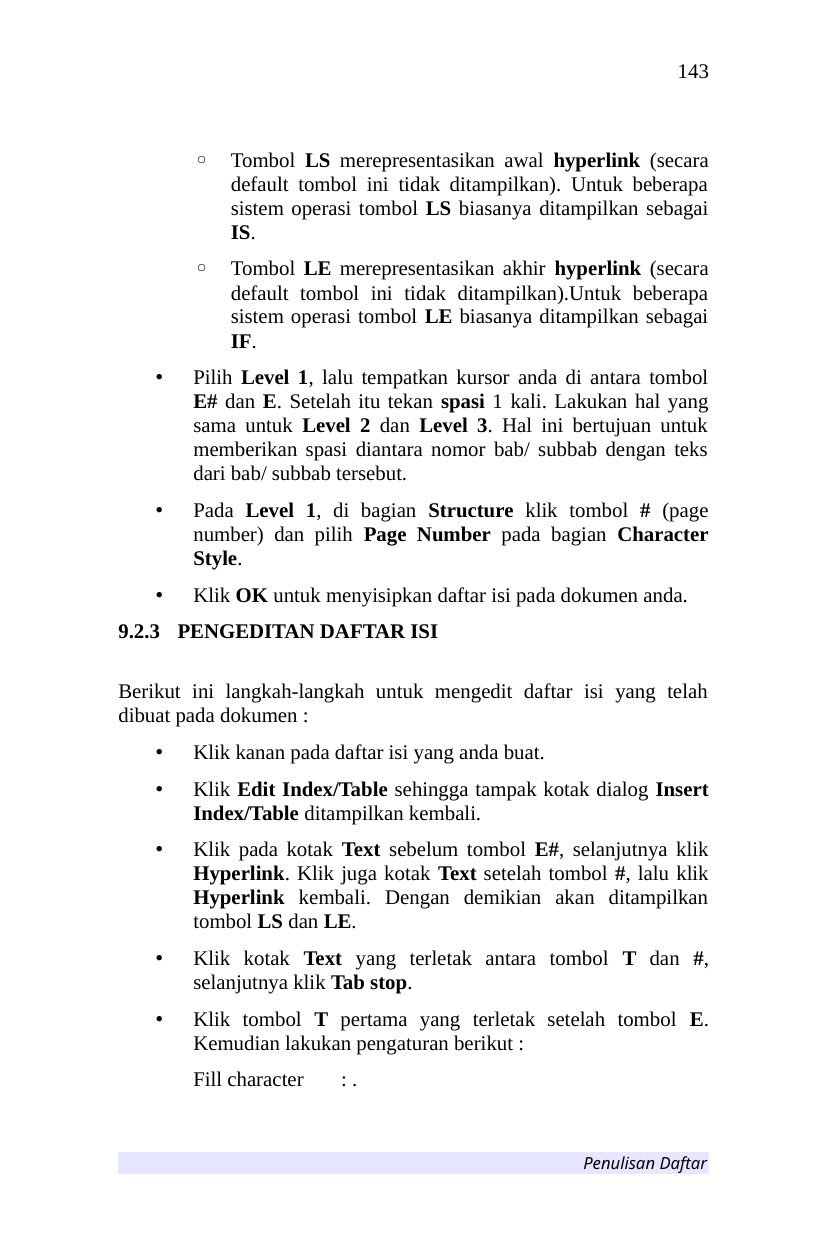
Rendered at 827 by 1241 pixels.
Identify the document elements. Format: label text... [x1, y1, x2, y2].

list Klik pada kotak Text sebelum tombol E#, selanjutnya klik Hyperlink. Klik juga kotak Text setelah tombol #, lalu klik Hyperlink kembali. Dengan demikian akan ditampilkan tombol LS dan LE. [156, 837, 709, 933]
list Tombol LS merepresentasikan awal hyperlink (secara default tombol ini tidak ditampilkan). Untuk beberapa sistem operasi tombol LS biasanya ditampilkan sebagai IS. [193, 148, 709, 244]
list Pilih Level 1, lalu tempatkan kursor anda di antara tombol E# dan E. Setelah itu tekan spasi 1 kali. Lakukan hal yang sama untuk Level 2 dan Level 3. Hal ini bertujuan untuk memberikan spasi diantara nomor bab/ subbab dengan teks dari bab/ subbab tersebut. [156, 365, 709, 485]
list Klik tombol T pertama yang terletak setelah tombol E. Kemudian lakukan pengaturan berikut : [156, 1006, 709, 1054]
text Berikut ini langkah-langkah untuk mengedit daftar isi yang telah dibuat pada dokumen : [118, 679, 709, 727]
subtitle Pengeditan daftar isi [118, 619, 709, 643]
list Klik OK untuk menyisipkan daftar isi pada dokumen anda. [156, 583, 709, 607]
list Klik Edit Index/Table sehingga tampak kotak dialog Insert Index/Table ditampilkan kembali. [156, 776, 709, 824]
list Pada Level 1, di bagian Structure klik tombol # (page number) dan pilih Page Number pada bagian Character Style. [156, 498, 709, 570]
list Fill character : . [156, 1067, 709, 1091]
list Tombol LE merepresentasikan akhir hyperlink (secara default tombol ini tidak ditampilkan).Untuk beberapa sistem operasi tombol LE biasanya ditampilkan sebagai IF. [193, 256, 709, 353]
list Klik kotak Text yang terletak antara tombol T dan #, selanjutnya klik Tab stop. [156, 946, 709, 994]
list Klik kanan pada daftar isi yang anda buat. [156, 740, 709, 764]
